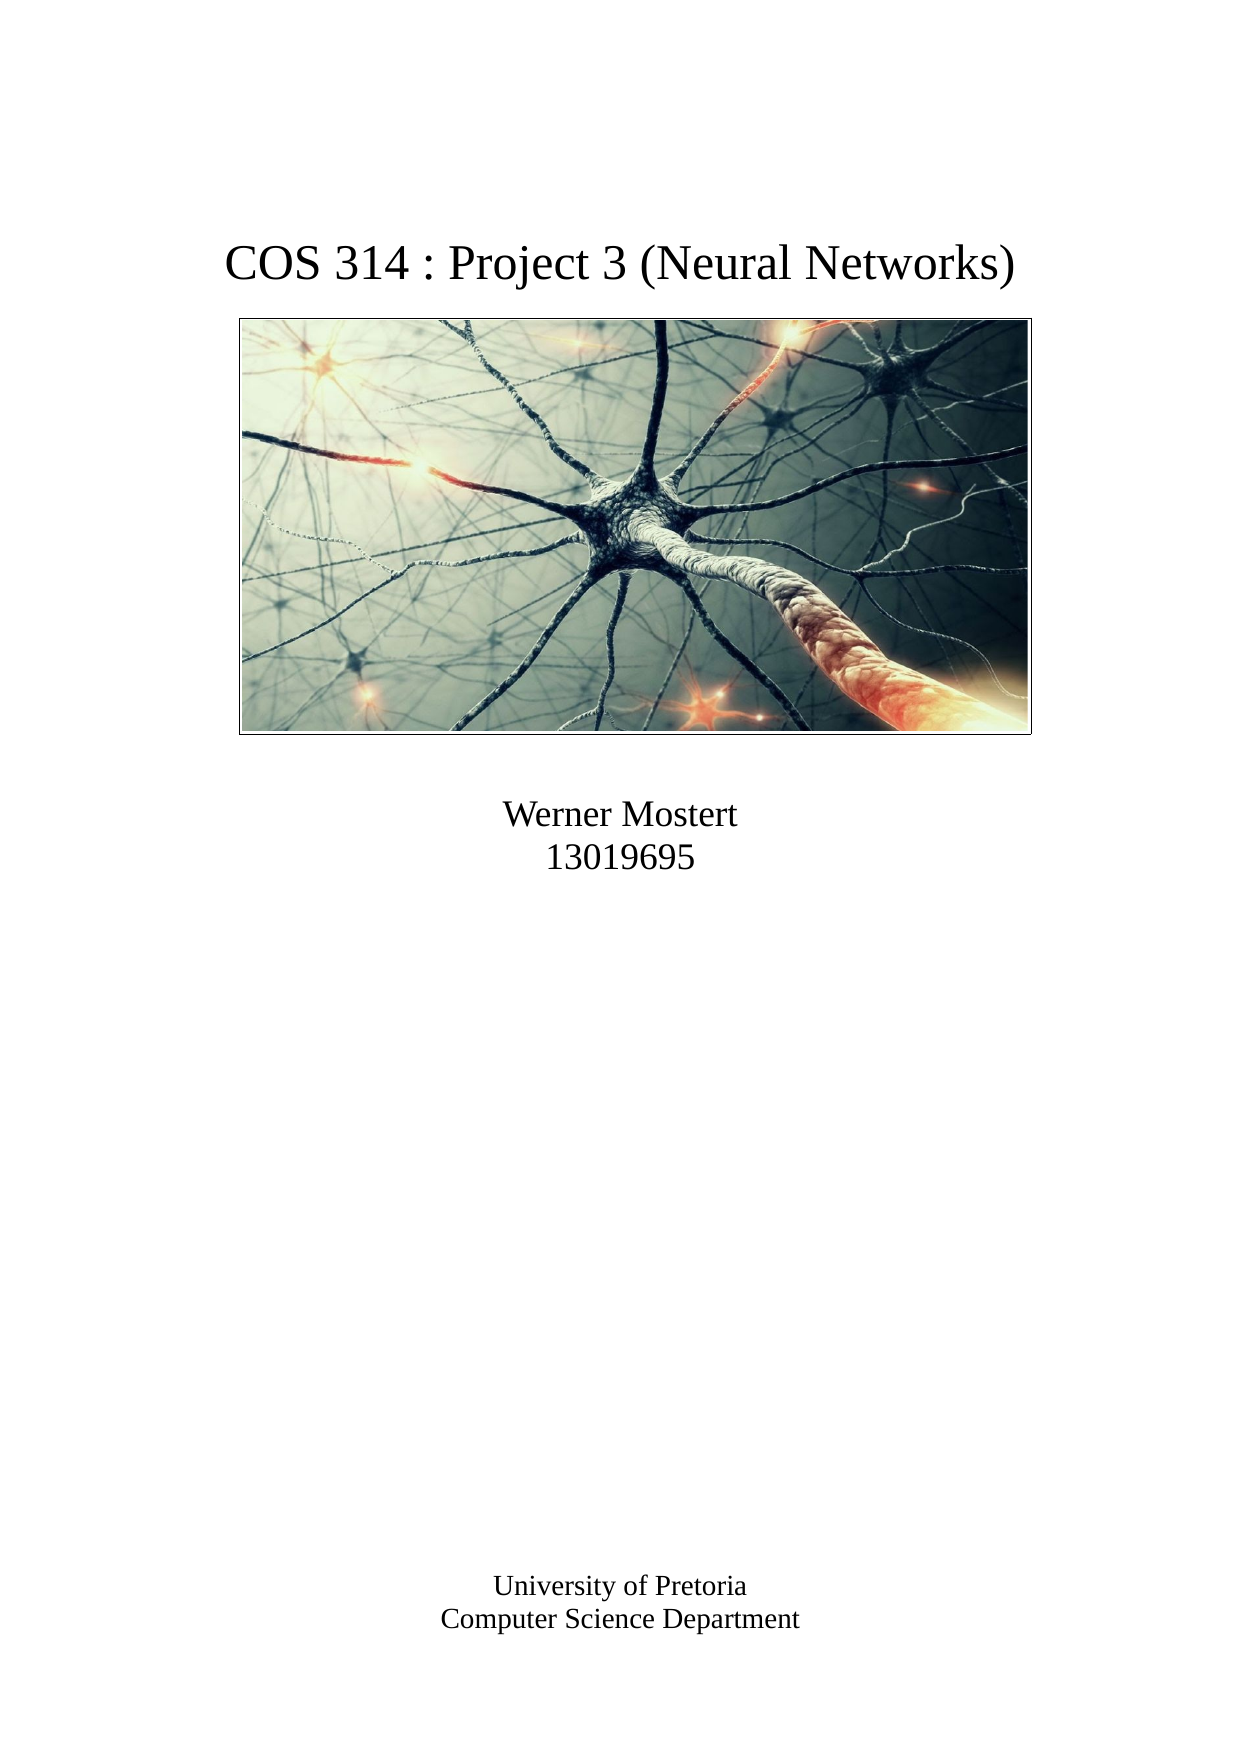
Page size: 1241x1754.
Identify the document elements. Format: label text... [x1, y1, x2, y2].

picture [242, 320, 1028, 731]
text University of Pretoria [118, 1568, 1122, 1601]
text [240, 319, 1031, 734]
text Werner Mostert [118, 791, 1122, 834]
text Computer Science Department [118, 1601, 1122, 1635]
text COS 314 : Project 3 (Neural Networks) [118, 233, 1122, 291]
text 13019695 [118, 834, 1122, 878]
